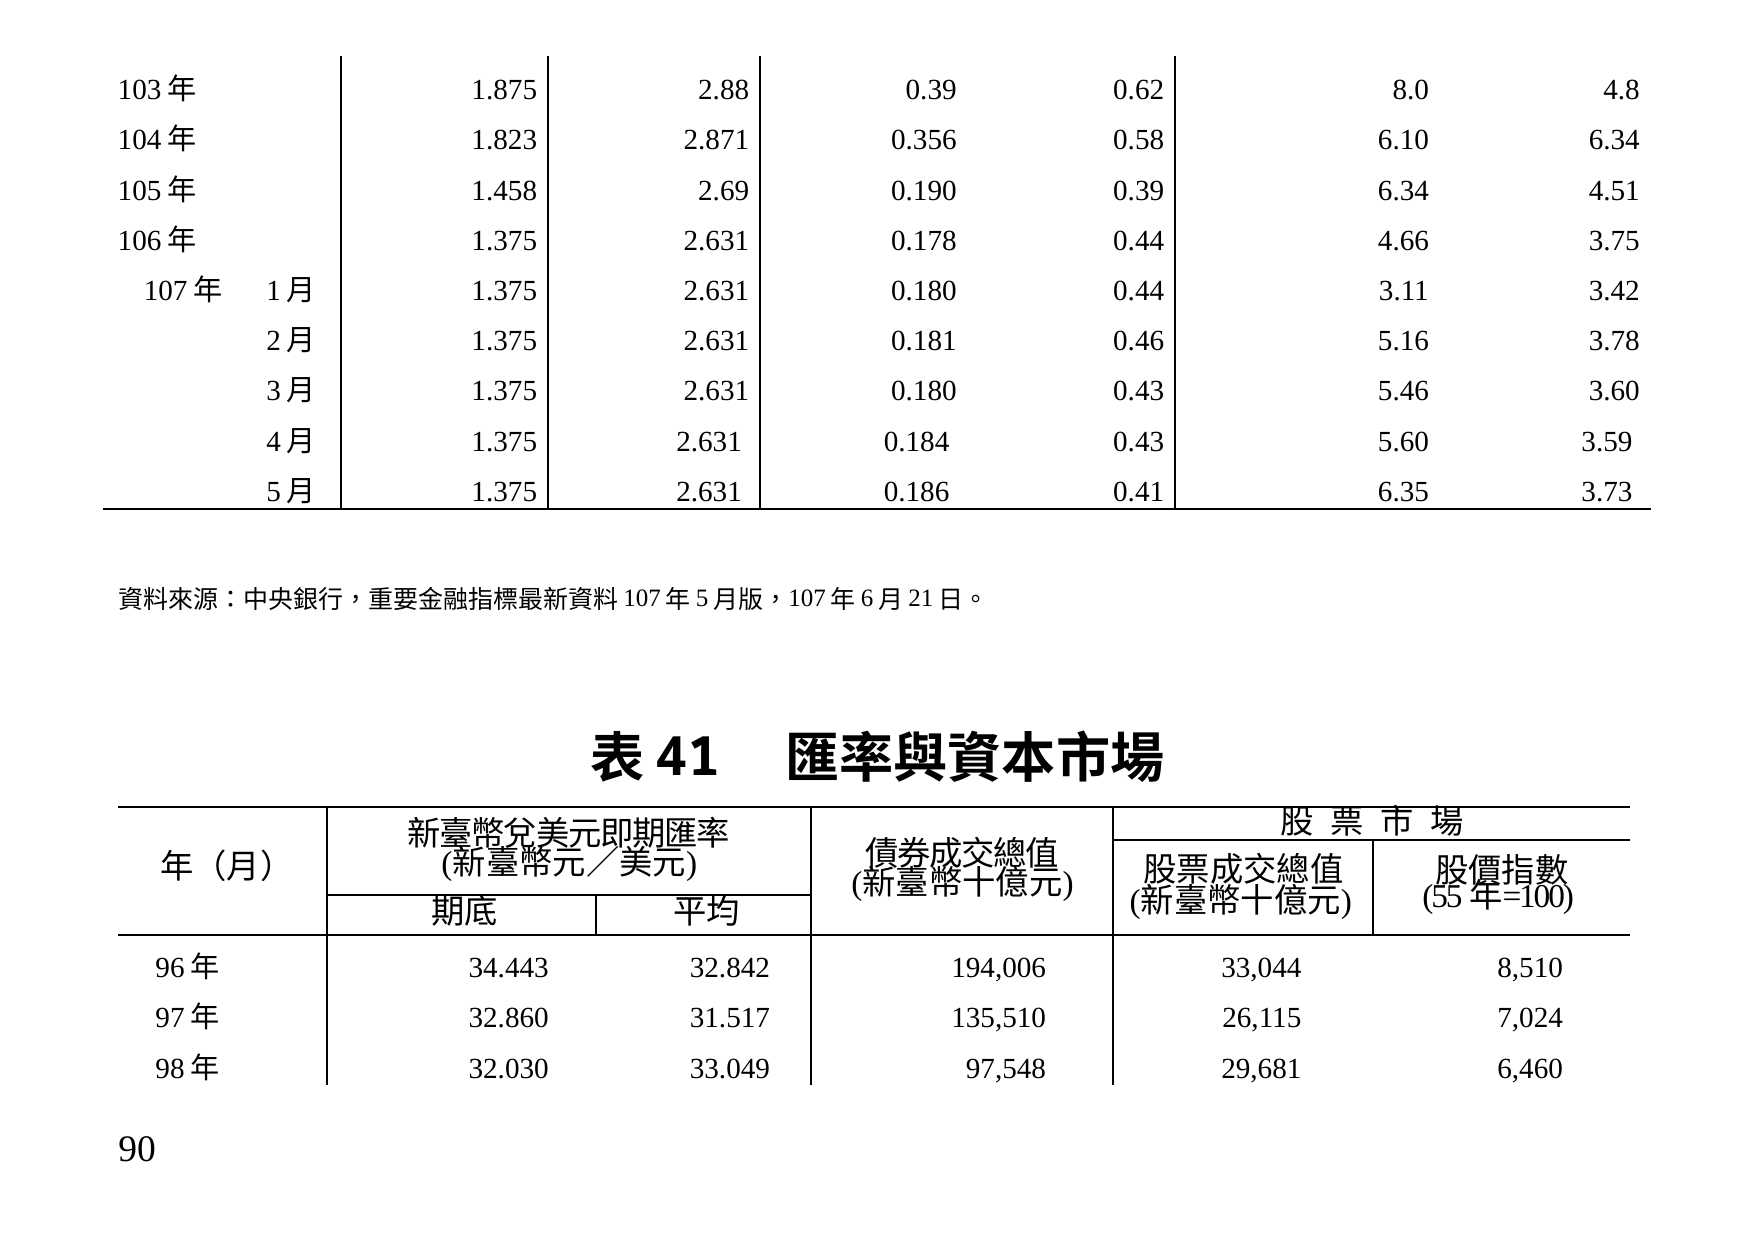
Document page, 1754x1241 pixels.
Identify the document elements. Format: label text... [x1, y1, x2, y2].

table_cell 股票成交總值 (新臺幣十億元) [1114, 841, 1372, 934]
table_cell 98年 [118, 1035, 326, 1085]
table_cell 5月 [103, 458, 340, 508]
table_cell 平均 [597, 896, 810, 934]
table_cell 33,044 [1114, 936, 1368, 984]
table_cell 1.875 [342, 56, 547, 106]
table_cell 6.10 [1176, 106, 1440, 156]
table_cell 0.181 [761, 307, 968, 357]
table_cell 2.631 [549, 257, 759, 307]
table_cell 194,006 [812, 936, 1112, 984]
table_cell 3.42 [1440, 257, 1651, 307]
table_cell 33.049 [596, 1035, 810, 1085]
table_cell 29,681 [1114, 1035, 1368, 1085]
table_cell 3.75 [1440, 207, 1651, 257]
table_header 債券成交總值 (新臺幣十億元) [812, 808, 1112, 934]
table_cell 6.35 [1176, 458, 1440, 508]
table_cell 3.11 [1176, 257, 1440, 307]
table_cell 3.78 [1440, 307, 1651, 357]
table_cell 2.631 [549, 458, 759, 508]
table_cell 26,115 [1114, 984, 1368, 1034]
table_cell 1.458 [342, 156, 547, 207]
table_cell 8,510 [1369, 936, 1630, 984]
table_cell 0.190 [761, 156, 968, 207]
table_cell 0.356 [761, 106, 968, 156]
table_cell 2.631 [549, 307, 759, 357]
table_header 年（月） [118, 808, 326, 934]
table_cell 1.375 [342, 458, 547, 508]
table_cell 0.186 [761, 458, 968, 508]
table_cell 0.58 [968, 106, 1174, 156]
table_cell 107年 1月 [103, 257, 340, 307]
table_cell 4.8 [1440, 56, 1651, 106]
table_cell 1.375 [342, 207, 547, 257]
table_cell 34.443 [328, 936, 596, 984]
table_cell 2.631 [549, 357, 759, 407]
table_cell 105年 [103, 156, 340, 207]
table_cell 0.39 [968, 156, 1174, 207]
table_cell 6,460 [1369, 1035, 1630, 1085]
table_cell 32.030 [328, 1035, 596, 1085]
table_header 股 票 市 場 [1114, 808, 1630, 839]
table_cell 3.60 [1440, 357, 1651, 407]
table_cell 0.39 [761, 56, 968, 106]
table_cell 4.66 [1176, 207, 1440, 257]
table_cell 0.43 [968, 408, 1174, 458]
table_cell 2月 [103, 307, 340, 357]
table_cell 0.46 [968, 307, 1174, 357]
table_cell 1.375 [342, 257, 547, 307]
subtitle 表41 匯率與資本市場 [118, 681, 1636, 806]
table_cell 1.375 [342, 307, 547, 357]
table_cell 3.59 [1440, 408, 1651, 458]
table_cell 0.44 [968, 257, 1174, 307]
table_cell 135,510 [812, 984, 1112, 1034]
table_cell 4月 [103, 408, 340, 458]
table_cell 31.517 [596, 984, 810, 1034]
table_header 新臺幣兌美元即期匯率 (新臺幣元／美元) [328, 808, 810, 893]
table_cell 7,024 [1369, 984, 1630, 1034]
table_cell 97,548 [812, 1035, 1112, 1085]
table_cell 0.180 [761, 257, 968, 307]
table_cell 6.34 [1176, 156, 1440, 207]
table_cell 32.842 [596, 936, 810, 984]
table_cell 4.51 [1440, 156, 1651, 207]
table_cell 0.44 [968, 207, 1174, 257]
table_cell 2.69 [549, 156, 759, 207]
table_cell 103年 [103, 56, 340, 106]
text 資料來源：中央銀行，重要金融指標最新資料107年5月版，107年6月21日。 [118, 556, 1636, 618]
table_cell 2.631 [549, 207, 759, 257]
table_cell 1.823 [342, 106, 547, 156]
table_cell 1.375 [342, 408, 547, 458]
table_cell 5.60 [1176, 408, 1440, 458]
table_cell 0.184 [761, 408, 968, 458]
table_cell 0.180 [761, 357, 968, 407]
table_cell 5.46 [1176, 357, 1440, 407]
table_cell 6.34 [1440, 106, 1651, 156]
table_cell 8.0 [1176, 56, 1440, 106]
table_cell 97年 [118, 984, 326, 1034]
table_cell 期底 [328, 896, 595, 934]
table_cell 股價指數 (55年=100) [1374, 841, 1630, 934]
table_cell 104年 [103, 106, 340, 156]
table_cell 3月 [103, 357, 340, 407]
table_cell 0.41 [968, 458, 1174, 508]
table_cell 106年 [103, 207, 340, 257]
table_cell 2.631 [549, 408, 759, 458]
table_cell 2.871 [549, 106, 759, 156]
table_cell 0.178 [761, 207, 968, 257]
table_cell 32.860 [328, 984, 596, 1034]
table_cell 0.43 [968, 357, 1174, 407]
table_cell 1.375 [342, 357, 547, 407]
table_cell 3.73 [1440, 458, 1651, 508]
table_cell 0.62 [968, 56, 1174, 106]
table_cell 96年 [118, 936, 326, 984]
table_cell 5.16 [1176, 307, 1440, 357]
table_cell 2.88 [549, 56, 759, 106]
